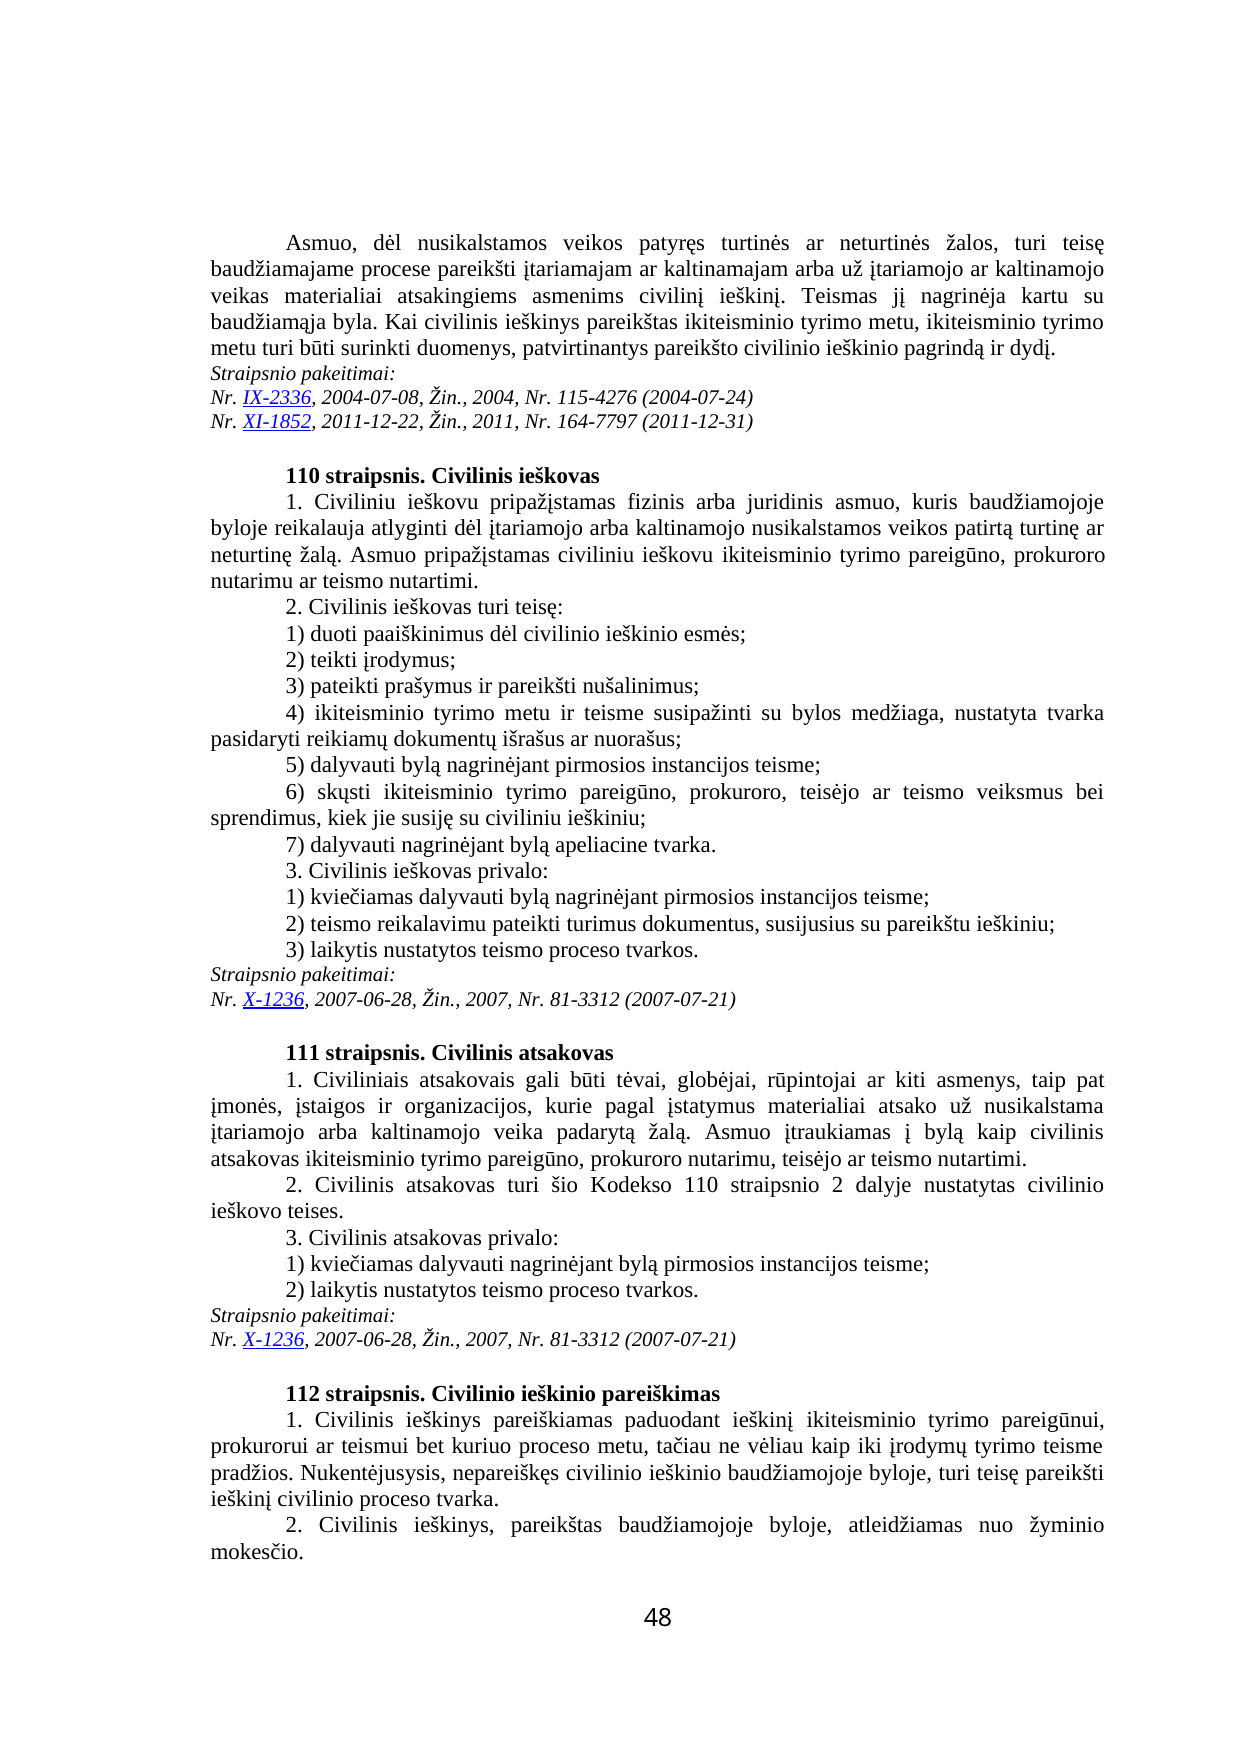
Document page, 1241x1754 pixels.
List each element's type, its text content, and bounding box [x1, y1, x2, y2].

text 111 straipsnis. Civilinis atsakovas [210, 1039, 1105, 1066]
text 1) kviečiamas dalyvauti nagrinėjant bylą pirmosios instancijos teisme; [210, 1250, 1105, 1276]
text 2) laikytis nustatytos teismo proceso tvarkos. [210, 1276, 1105, 1303]
text Straipsnio pakeitimai: [210, 1303, 1105, 1327]
text Nr. IX-2336, 2004-07-08, Žin., 2004, Nr. 115-4276 (2004-07-24) [210, 385, 1105, 409]
text 1. Civiliniu ieškovu pripažįstamas fizinis arba juridinis asmuo, kuris baudžiamojoje byloje reikalauja atlyginti dėl įtariamojo arba kaltinamojo nusikalstamos veikos patirtą turtinę ar neturtinę žalą. Asmuo pripažįstamas civiliniu ieškovu ikiteisminio tyrimo pareigūno, prokuroro nutarimu ar teismo nutartimi. [210, 488, 1105, 593]
text 1. Civilinis ieškinys pareiškiamas paduodant ieškinį ikiteisminio tyrimo pareigūnui, prokurorui ar teismui bet kuriuo proceso metu, tačiau ne vėliau kaip iki įrodymų tyrimo teisme pradžios. Nukentėjusysis, nepareiškęs civilinio ieškinio baudžiamojoje byloje, turi teisę pareikšti ieškinį civilinio proceso tvarka. [210, 1406, 1105, 1511]
text 2. Civilinis ieškinys, pareikštas baudžiamojoje byloje, atleidžiamas nuo žyminio mokesčio. [210, 1511, 1105, 1564]
text 5) dalyvauti bylą nagrinėjant pirmosios instancijos teisme; [210, 752, 1105, 778]
text 3. Civilinis ieškovas privalo: [210, 857, 1105, 883]
text 2) teismo reikalavimu pateikti turimus dokumentus, susijusius su pareikštu ieškiniu; [210, 910, 1105, 936]
text 3. Civilinis atsakovas privalo: [210, 1224, 1105, 1250]
text 1) kviečiamas dalyvauti bylą nagrinėjant pirmosios instancijos teisme; [210, 883, 1105, 910]
text Nr. X-1236, 2007-06-28, Žin., 2007, Nr. 81-3312 (2007-07-21) [210, 986, 1105, 1011]
text 2) teikti įrodymus; [210, 646, 1105, 672]
text 2. Civilinis atsakovas turi šio Kodekso 110 straipsnio 2 dalyje nustatytas civilinio ieškovo teises. [210, 1171, 1105, 1224]
text 7) dalyvauti nagrinėjant bylą apeliacine tvarka. [210, 831, 1105, 857]
text 4) ikiteisminio tyrimo metu ir teisme susipažinti su bylos medžiaga, nustatyta tvarka pasidaryti reikiamų dokumentų išrašus ar nuorašus; [210, 699, 1105, 752]
text 1) duoti paaiškinimus dėl civilinio ieškinio esmės; [210, 620, 1105, 646]
text 110 straipsnis. Civilinis ieškovas [210, 462, 1105, 488]
text 1. Civiliniais atsakovais gali būti tėvai, globėjai, rūpintojai ar kiti asmenys, taip pat įmonės, įstaigos ir organizacijos, kurie pagal įstatymus materialiai atsako už nusikalstama įtariamojo arba kaltinamojo veika padarytą žalą. Asmuo įtraukiamas į bylą kaip civilinis atsakovas ikiteisminio tyrimo pareigūno, prokuroro nutarimu, teisėjo ar teismo nutartimi. [210, 1066, 1105, 1171]
text Nr. XI-1852, 2011-12-22, Žin., 2011, Nr. 164-7797 (2011-12-31) [210, 409, 1105, 433]
text Straipsnio pakeitimai: [210, 361, 1105, 385]
text 3) pateikti prašymus ir pareikšti nušalinimus; [210, 672, 1105, 699]
text Straipsnio pakeitimai: [210, 962, 1105, 986]
text 112 straipsnis. Civilinio ieškinio pareiškimas [210, 1380, 1105, 1406]
text Asmuo, dėl nusikalstamos veikos patyręs turtinės ar neturtinės žalos, turi teisę baudžiamajame procese pareikšti įtariamajam ar kaltinamajam arba už įtariamojo ar kaltinamojo veikas materialiai atsakingiems asmenims civilinį ieškinį. Teismas jį nagrinėja kartu su baudžiamąja byla. Kai civilinis ieškinys pareikštas ikiteisminio tyrimo metu, ikiteisminio tyrimo metu turi būti surinkti duomenys, patvirtinantys pareikšto civilinio ieškinio pagrindą ir dydį. [210, 229, 1105, 361]
text 6) skųsti ikiteisminio tyrimo pareigūno, prokuroro, teisėjo ar teismo veiksmus bei sprendimus, kiek jie susiję su civiliniu ieškiniu; [210, 778, 1105, 831]
text Nr. X-1236, 2007-06-28, Žin., 2007, Nr. 81-3312 (2007-07-21) [210, 1327, 1105, 1351]
text 3) laikytis nustatytos teismo proceso tvarkos. [210, 936, 1105, 962]
text 2. Civilinis ieškovas turi teisę: [210, 593, 1105, 620]
